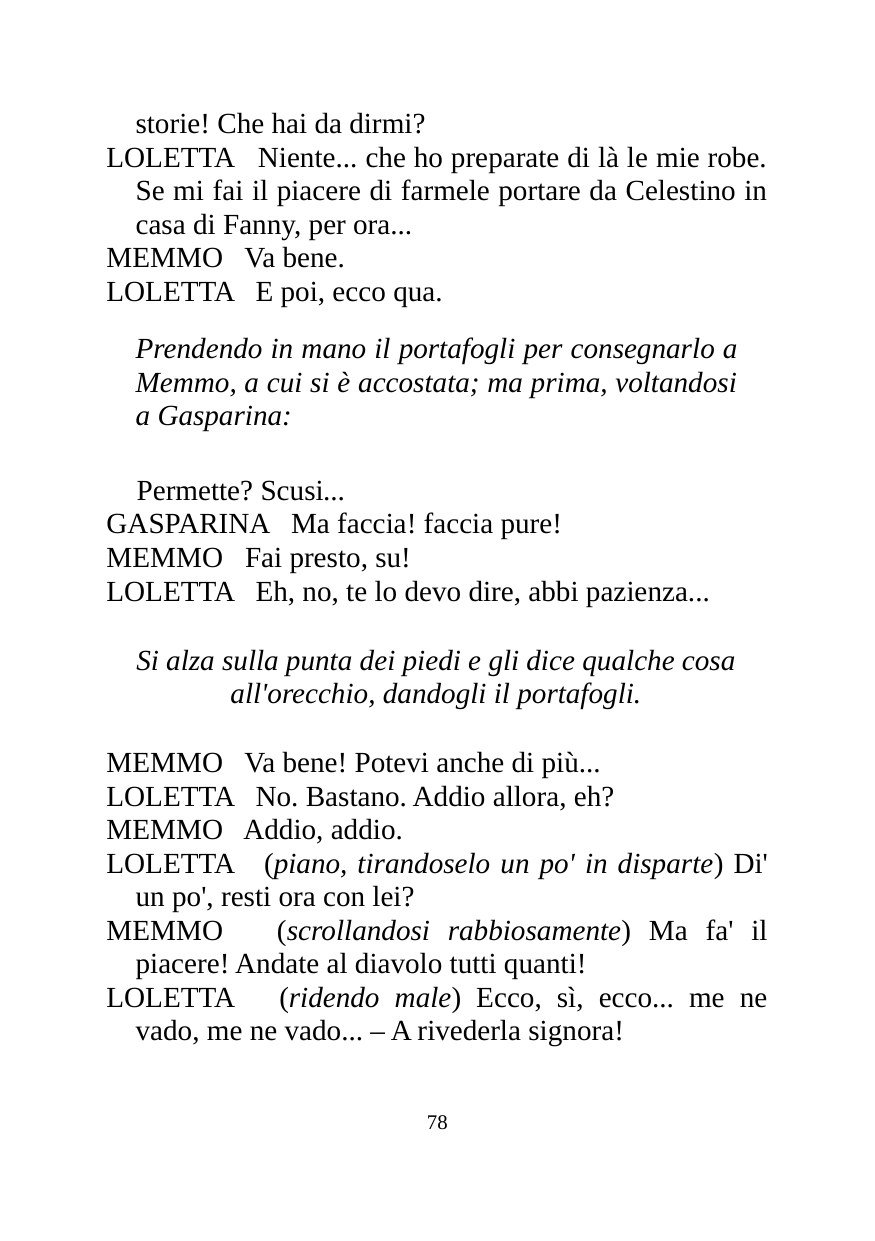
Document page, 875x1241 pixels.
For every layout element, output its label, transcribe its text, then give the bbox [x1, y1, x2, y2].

text LOLETTA Niente... che ho preparate di là le mie robe. Se mi fai il piacere di farmele portare da Celestino in casa di Fanny, per ora... [106, 140, 768, 240]
text LOLETTA No. Bastano. Addio allora, eh? [106, 779, 768, 812]
text Permette? Scusi... [136, 473, 768, 507]
text Si alza sulla punta dei piedi e gli dice qualche cosa all'orecchio, dandogli il portafogli. [106, 643, 768, 710]
text GASPARINA Ma faccia! faccia pure! [106, 507, 768, 540]
text MEMMO Va bene. [106, 240, 768, 274]
text storie! Che hai da dirmi? [106, 106, 768, 140]
text LOLETTA E poi, ecco qua. [106, 274, 768, 307]
text MEMMO (scrollandosi rabbiosamente) Ma fa' il piacere! Andate al diavolo tutti quanti! [106, 913, 768, 980]
text LOLETTA (piano, tirandoselo un po' in disparte) Di' un po', resti ora con lei? [106, 846, 768, 913]
text MEMMO Va bene! Potevi anche di più... [106, 745, 768, 779]
text MEMMO Addio, addio. [106, 812, 768, 846]
text MEMMO Fai presto, su! [106, 540, 768, 574]
text LOLETTA (ridendo male) Ecco, sì, ecco... me ne vado, me ne vado... – A rivederla signora! [106, 980, 768, 1047]
text LOLETTA Eh, no, te lo devo dire, abbi pazienza... [106, 574, 768, 607]
text Prendendo in mano il portafogli per consegnarlo a Memmo, a cui si è accostata; ma prima, voltandosi a Gasparina: [135, 331, 741, 432]
